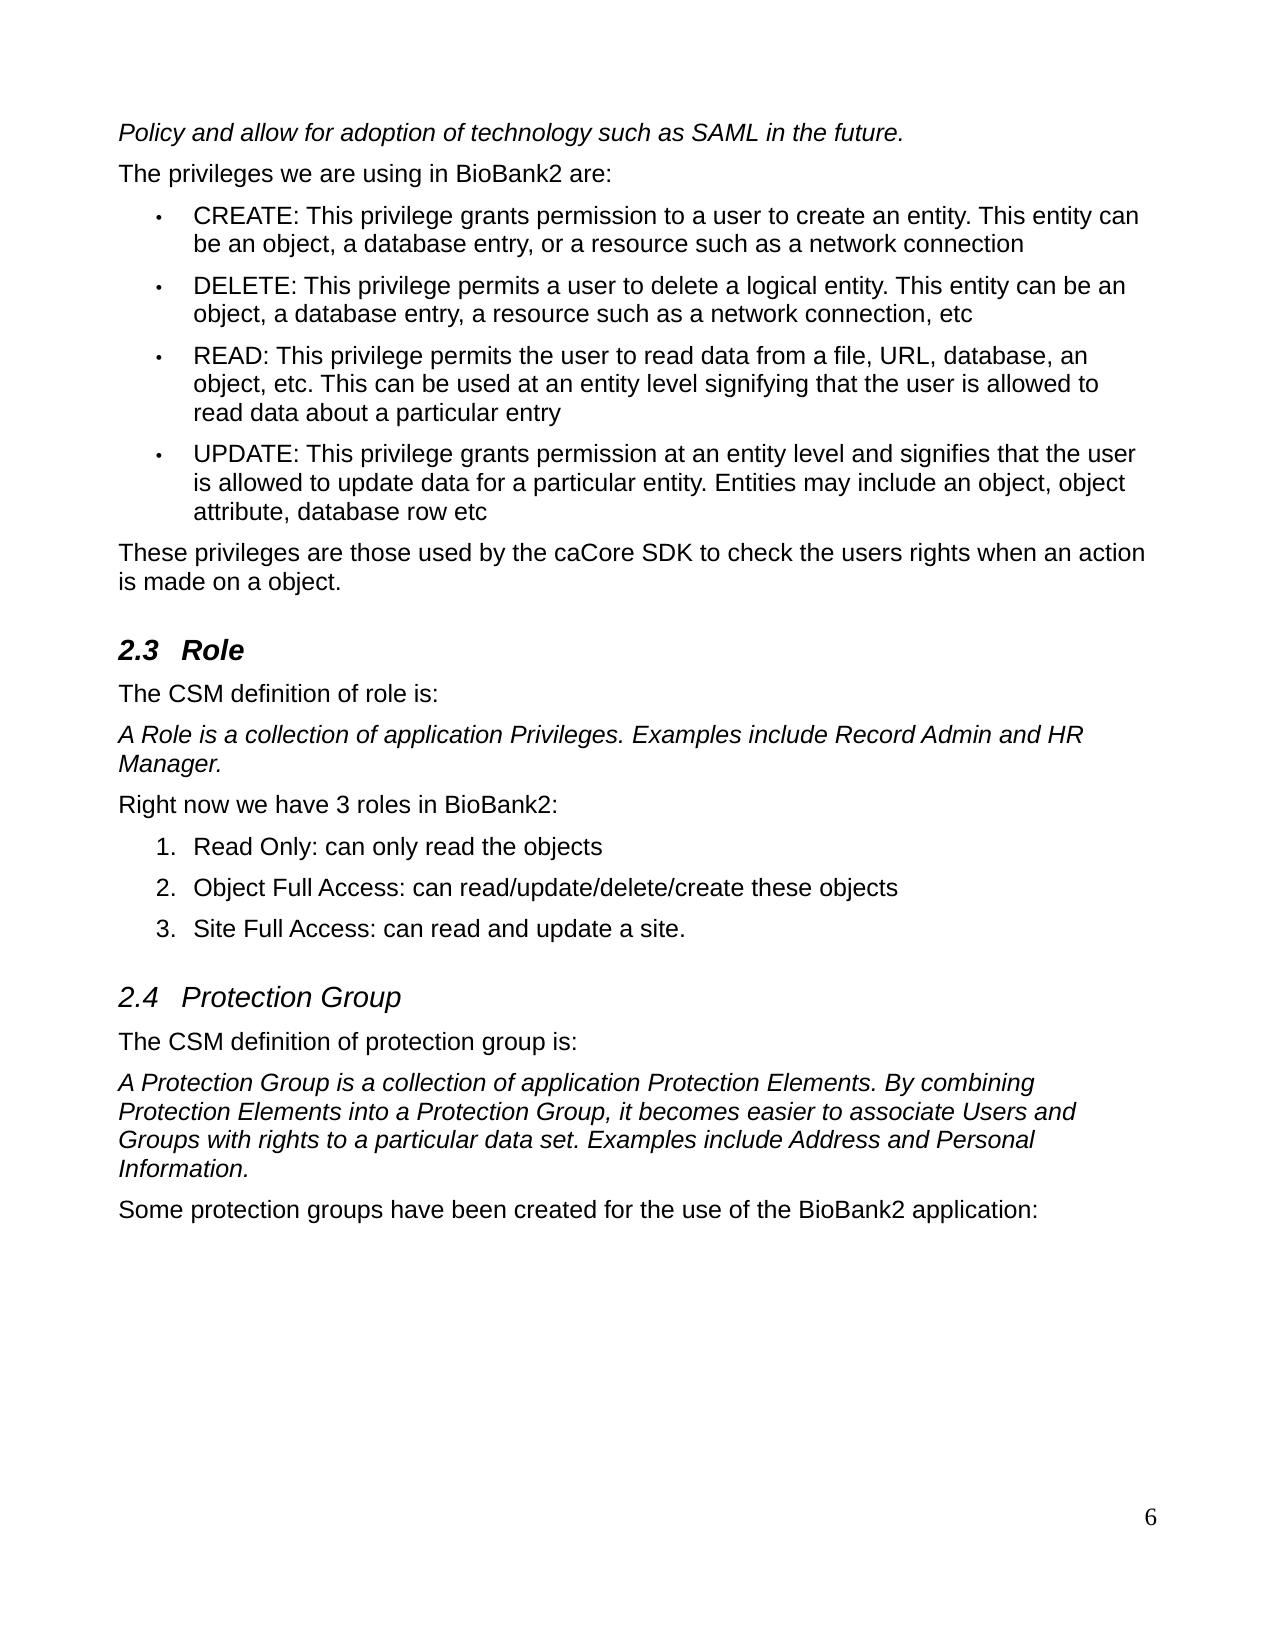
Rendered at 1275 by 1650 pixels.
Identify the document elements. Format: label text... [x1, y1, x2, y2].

list READ: This privilege permits the user to read data from a file, URL, database, an object, etc. This can be used at an entity level signifying that the user is allowed to read data about a particular entry [156, 341, 1157, 427]
text Policy and allow for adoption of technology such as SAML in the future. [118, 118, 1157, 147]
text Some protection groups have been created for the use of the BioBank2 application: [118, 1195, 1157, 1224]
list UPDATE: This privilege grants permission at an entity level and signifies that the user is allowed to update data for a particular entity. Entities may include an object, object attribute, database row etc [156, 439, 1157, 526]
list Site Full Access: can read and update a site. [156, 914, 1157, 943]
text The CSM definition of protection group is: [118, 1026, 1157, 1055]
text A Protection Group is a collection of application Protection Elements. By combining Protection Elements into a Protection Group, it becomes easier to associate Users and Groups with rights to a particular data set. Examples include Address and Personal Information. [118, 1068, 1157, 1183]
text Right now we have 3 roles in BioBank2: [118, 790, 1157, 819]
text These privileges are those used by the caCore SDK to check the users rights when an action is made on a object. [118, 538, 1157, 596]
subtitle Protection Group [118, 980, 1157, 1014]
list Read Only: can only read the objects [156, 832, 1157, 860]
list Object Full Access: can read/update/delete/create these objects [156, 873, 1157, 902]
subtitle Role [118, 633, 1157, 667]
text The privileges we are using in BioBank2 are: [118, 159, 1157, 188]
list DELETE: This privilege permits a user to delete a logical entity. This entity can be an object, a database entry, a resource such as a network connection, etc [156, 271, 1157, 328]
text A Role is a collection of application Privileges. Examples include Record Admin and HR Manager. [118, 720, 1157, 778]
text The CSM definition of role is: [118, 679, 1157, 708]
list CREATE: This privilege grants permission to a user to create an entity. This entity can be an object, a database entry, or a resource such as a network connection [156, 201, 1157, 258]
